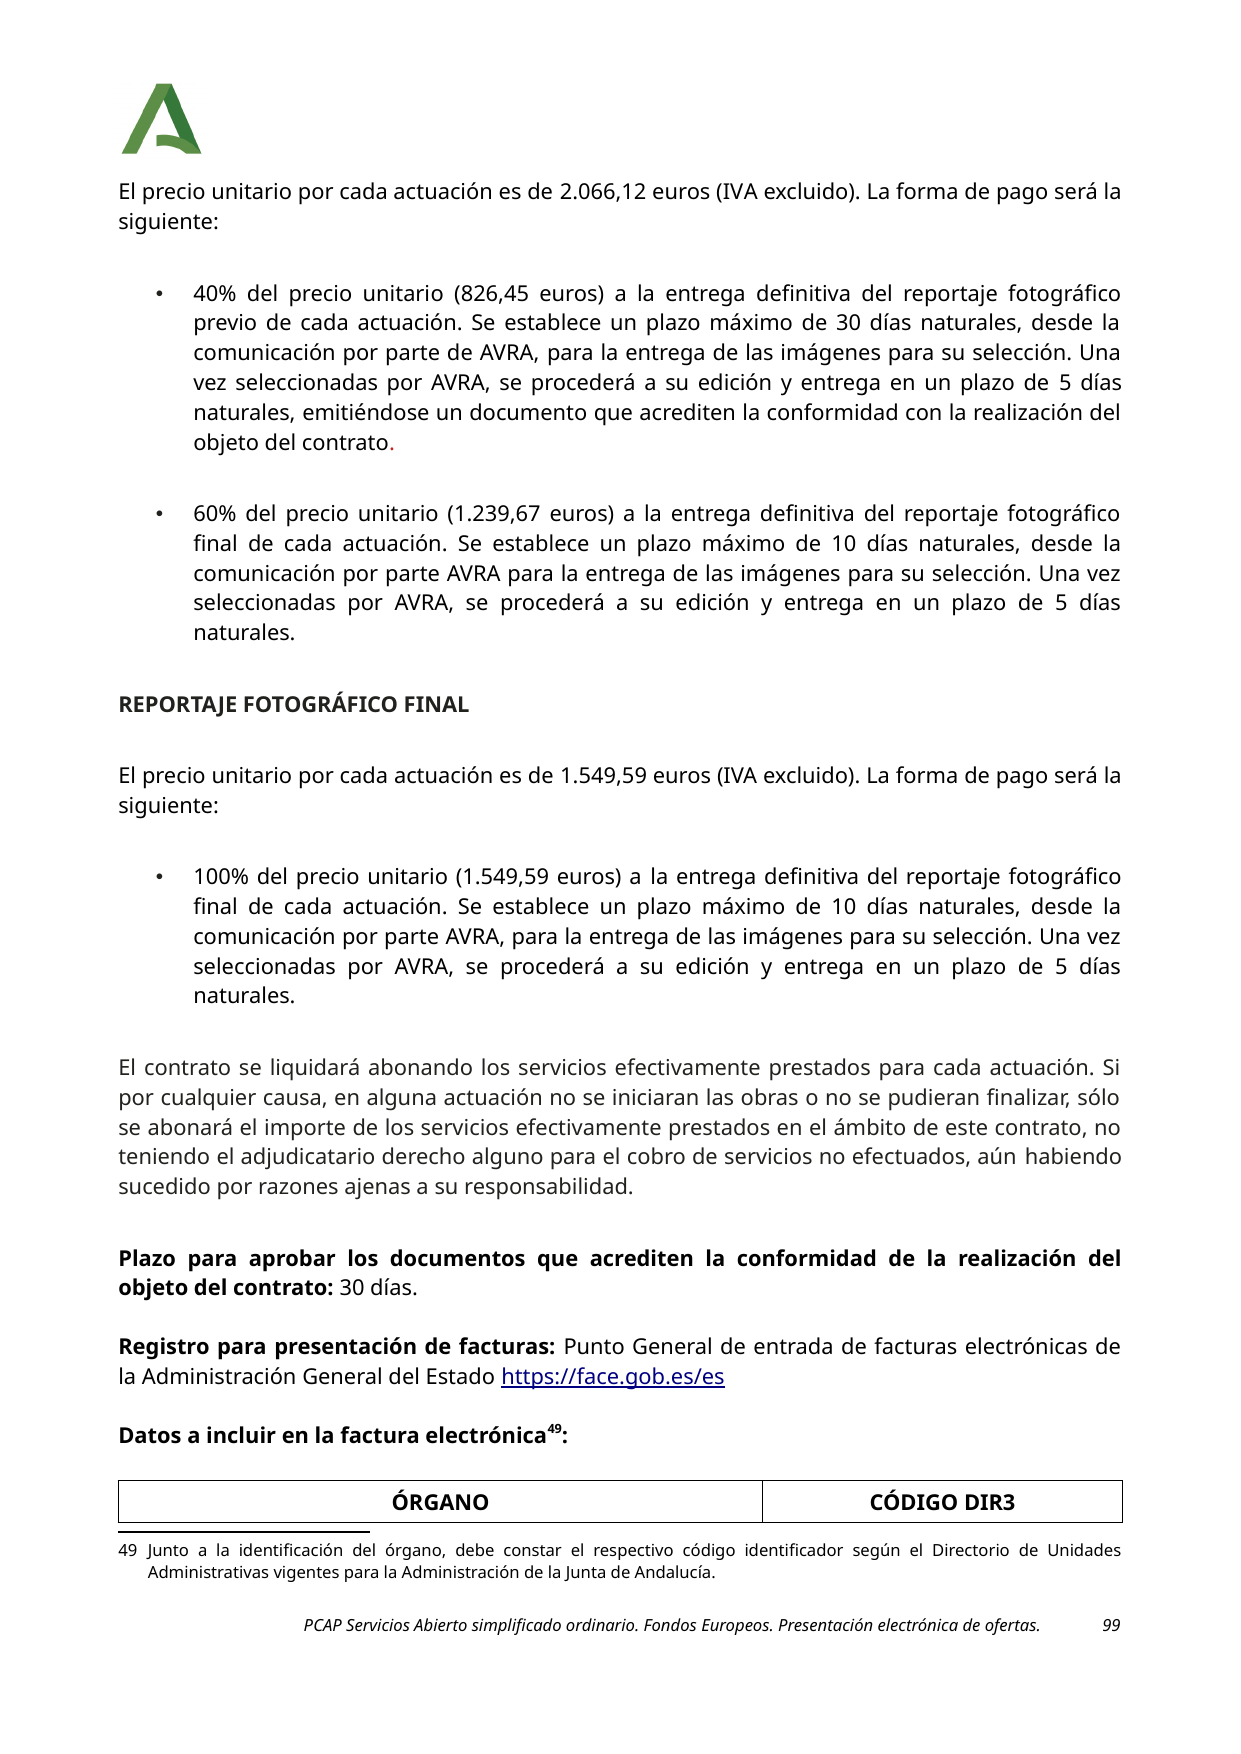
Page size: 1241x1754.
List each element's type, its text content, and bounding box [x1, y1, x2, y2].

text Junto a la identificación del órgano, debe constar el respectivo código identificador según el Directorio de Unidades Administrativas vigentes para la Administración de la Junta de Andalucía. [118, 1538, 1122, 1584]
list 100% del precio unitario (1.549,59 euros) a la entrega definitiva del reportaje fotográfico final de cada actuación. Se establece un plazo máximo de 10 días naturales, desde la comunicación por parte AVRA, para la entrega de las imágenes para su selección. Una vez seleccionadas por AVRA, se procederá a su edición y entrega en un plazo de 5 días naturales. [156, 861, 1122, 1010]
text El precio unitario por cada actuación es de 2.066,12 euros (IVA excluido). La forma de pago será la siguiente: [118, 176, 1122, 236]
text REPORTAJE FOTOGRÁFICO FINAL [118, 689, 1122, 718]
text Registro para presentación de facturas: Punto General de entrada de facturas electrónicas de la Administración General del Estado https://face.gob.es/es [118, 1331, 1122, 1391]
list 60% del precio unitario (1.239,67 euros) a la entrega definitiva del reportaje fotográfico final de cada actuación. Se establece un plazo máximo de 10 días naturales, desde la comunicación por parte AVRA para la entrega de las imágenes para su selección. Una vez seleccionadas por AVRA, se procederá a su edición y entrega en un plazo de 5 días naturales. [156, 498, 1122, 647]
text El contrato se liquidará abonando los servicios efectivamente prestados para cada actuación. Si por cualquier causa, en alguna actuación no se iniciaran las obras o no se pudieran finalizar, sólo se abonará el importe de los servicios efectivamente prestados en el ámbito de este contrato, no teniendo el adjudicatario derecho alguno para el cobro de servicios no efectuados, aún habiendo sucedido por razones ajenas a su responsabilidad. [118, 1052, 1122, 1201]
picture [117, 79, 206, 158]
list 40% del precio unitario (826,45 euros) a la entrega definitiva del reportaje fotográfico previo de cada actuación. Se establece un plazo máximo de 30 días naturales, desde la comunicación por parte de AVRA, para la entrega de las imágenes para su selección. Una vez seleccionadas por AVRA, se procederá a su edición y entrega en un plazo de 5 días naturales, emitiéndose un documento que acrediten la conformidad con la realización del objeto del contrato. [156, 278, 1122, 456]
text Plazo para aprobar los documentos que acrediten la conformidad de la realización del objeto del contrato: 30 días. [118, 1243, 1122, 1302]
table_header ÓRGANO [119, 1481, 762, 1522]
text Datos a incluir en la factura electrónica: [118, 1420, 1122, 1450]
table_header CÓDIGO DIR3 [763, 1481, 1122, 1522]
text El precio unitario por cada actuación es de 1.549,59 euros (IVA excluido). La forma de pago será la siguiente: [118, 760, 1122, 820]
